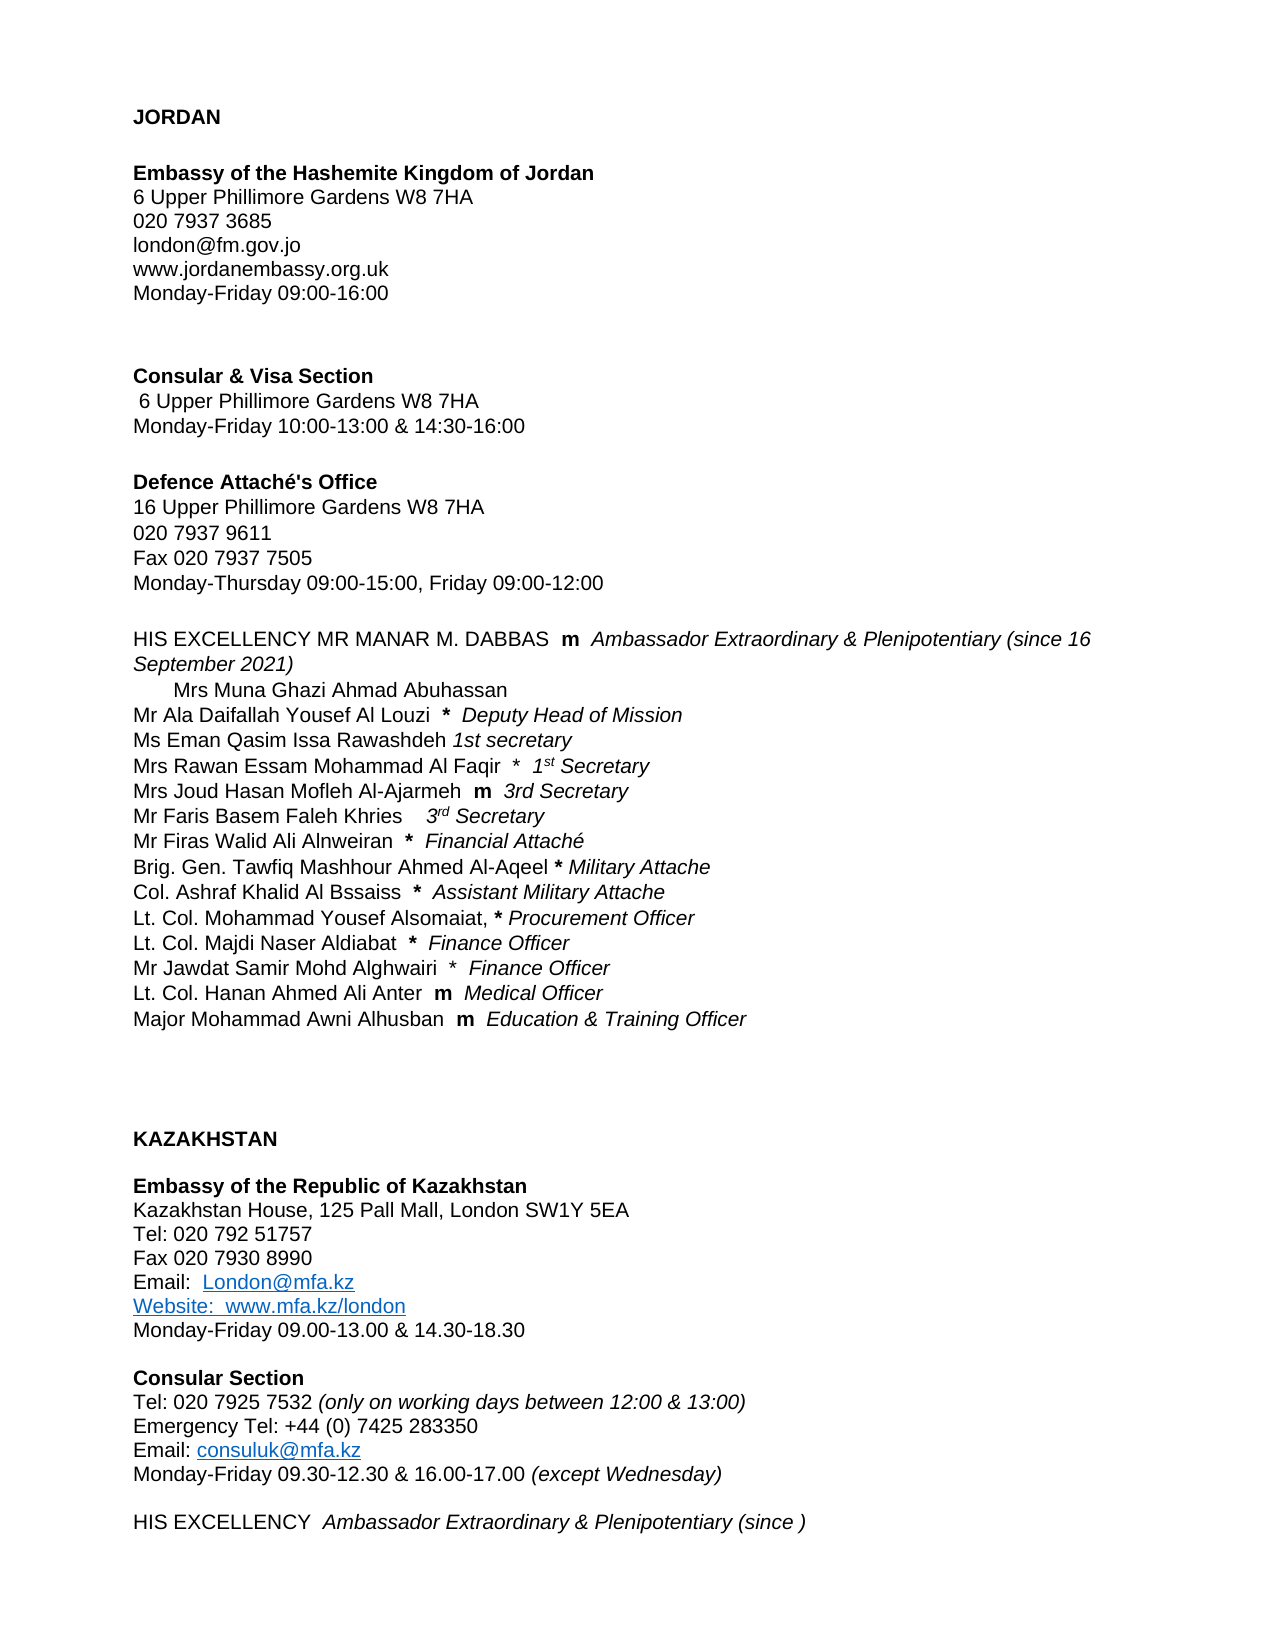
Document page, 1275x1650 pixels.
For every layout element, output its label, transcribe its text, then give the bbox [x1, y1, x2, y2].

text Email: consuluk@mfa.kz [133, 1438, 1181, 1462]
text Mrs Joud Hasan Mofleh Al-Ajarmeh m 3rd Secretary [133, 779, 1181, 803]
text Consular & Visa Section 6 Upper Phillimore Gardens W8 7HA Monday-Friday 10:00-13:00 & 14:30-16:00 Defence Attaché's Office 16 Upper Phillimore Gardens W8 7HA 020 7937 9611 Fax 020 7937 7505 Monday-Thursday 09:00-15:00, Friday 09:00-12:00 HIS EXCELLENCY MR MANAR M. DABBAS m Ambassador Extraordinary & Plenipotentiary (since 16 September 2021) Mrs Muna Ghazi Ahmad Abuhassan Mr Ala Daifallah Yousef Al Louzi * Deputy Head of Mission [133, 333, 1181, 727]
text Kazakhstan House, 125 Pall Mall, London SW1Y 5EA [133, 1198, 1181, 1222]
text Mr Jawdat Samir Mohd Alghwairi * Finance Officer [133, 956, 1181, 980]
text Mr Faris Basem Faleh Khries 3rd Secretary [133, 804, 1181, 828]
text Lt. Col. Majdi Naser Aldiabat * Finance Officer [133, 931, 1181, 954]
text KAZAKHSTAN [133, 1126, 1181, 1150]
text Lt. Col. Hanan Ahmed Ali Anter m Medical Officer [133, 981, 1181, 1005]
text Lt. Col. Mohammad Yousef Alsomaiat, * Procurement Officer [133, 905, 1181, 929]
text Embassy of the Hashemite Kingdom of Jordan 6 Upper Phillimore Gardens W8 7HA 020 7937 3685 london@fm.gov.jo www.jordanembassy.org.uk Monday-Friday 09:00-16:00 [133, 161, 1181, 333]
text Monday-Friday 09.30-12.30 & 16.00-17.00 (except Wednesday) [133, 1462, 1181, 1486]
text Mr Firas Walid Ali Alnweiran * Financial Attaché [133, 829, 1181, 853]
text Tel: 020 7925 7532 (only on working days between 12:00 & 13:00) [133, 1390, 1181, 1414]
text Monday-Friday 09.00-13.00 & 14.30-18.30 [133, 1318, 1181, 1342]
text Website: www.mfa.kz/london [133, 1294, 1181, 1318]
text Fax 020 7930 8990 [133, 1246, 1181, 1270]
text Brig. Gen. Tawfiq Mashhour Ahmed Al-Aqeel * Military Attache [133, 855, 1181, 879]
text HIS EXCELLENCY Ambassador Extraordinary & Plenipotentiary (since ) [133, 1510, 1181, 1534]
text Consular Section [133, 1366, 1181, 1390]
text Email: London@mfa.kz [133, 1270, 1181, 1294]
text Major Mohammad Awni Alhusban m Education & Training Officer [133, 1007, 1181, 1031]
text Mrs Rawan Essam Mohammad Al Faqir * 1st Secretary [133, 753, 1181, 777]
text Embassy of the Republic of Kazakhstan [133, 1174, 1181, 1198]
text Ms Eman Qasim Issa Rawashdeh 1st secretary [133, 728, 1181, 752]
text Tel: 020 792 51757 [133, 1222, 1181, 1246]
text Emergency Tel: +44 (0) 7425 283350 [133, 1414, 1181, 1438]
text Col. Ashraf Khalid Al Bssaiss * Assistant Military Attache [133, 880, 1181, 904]
text JORDAN [133, 105, 1181, 159]
